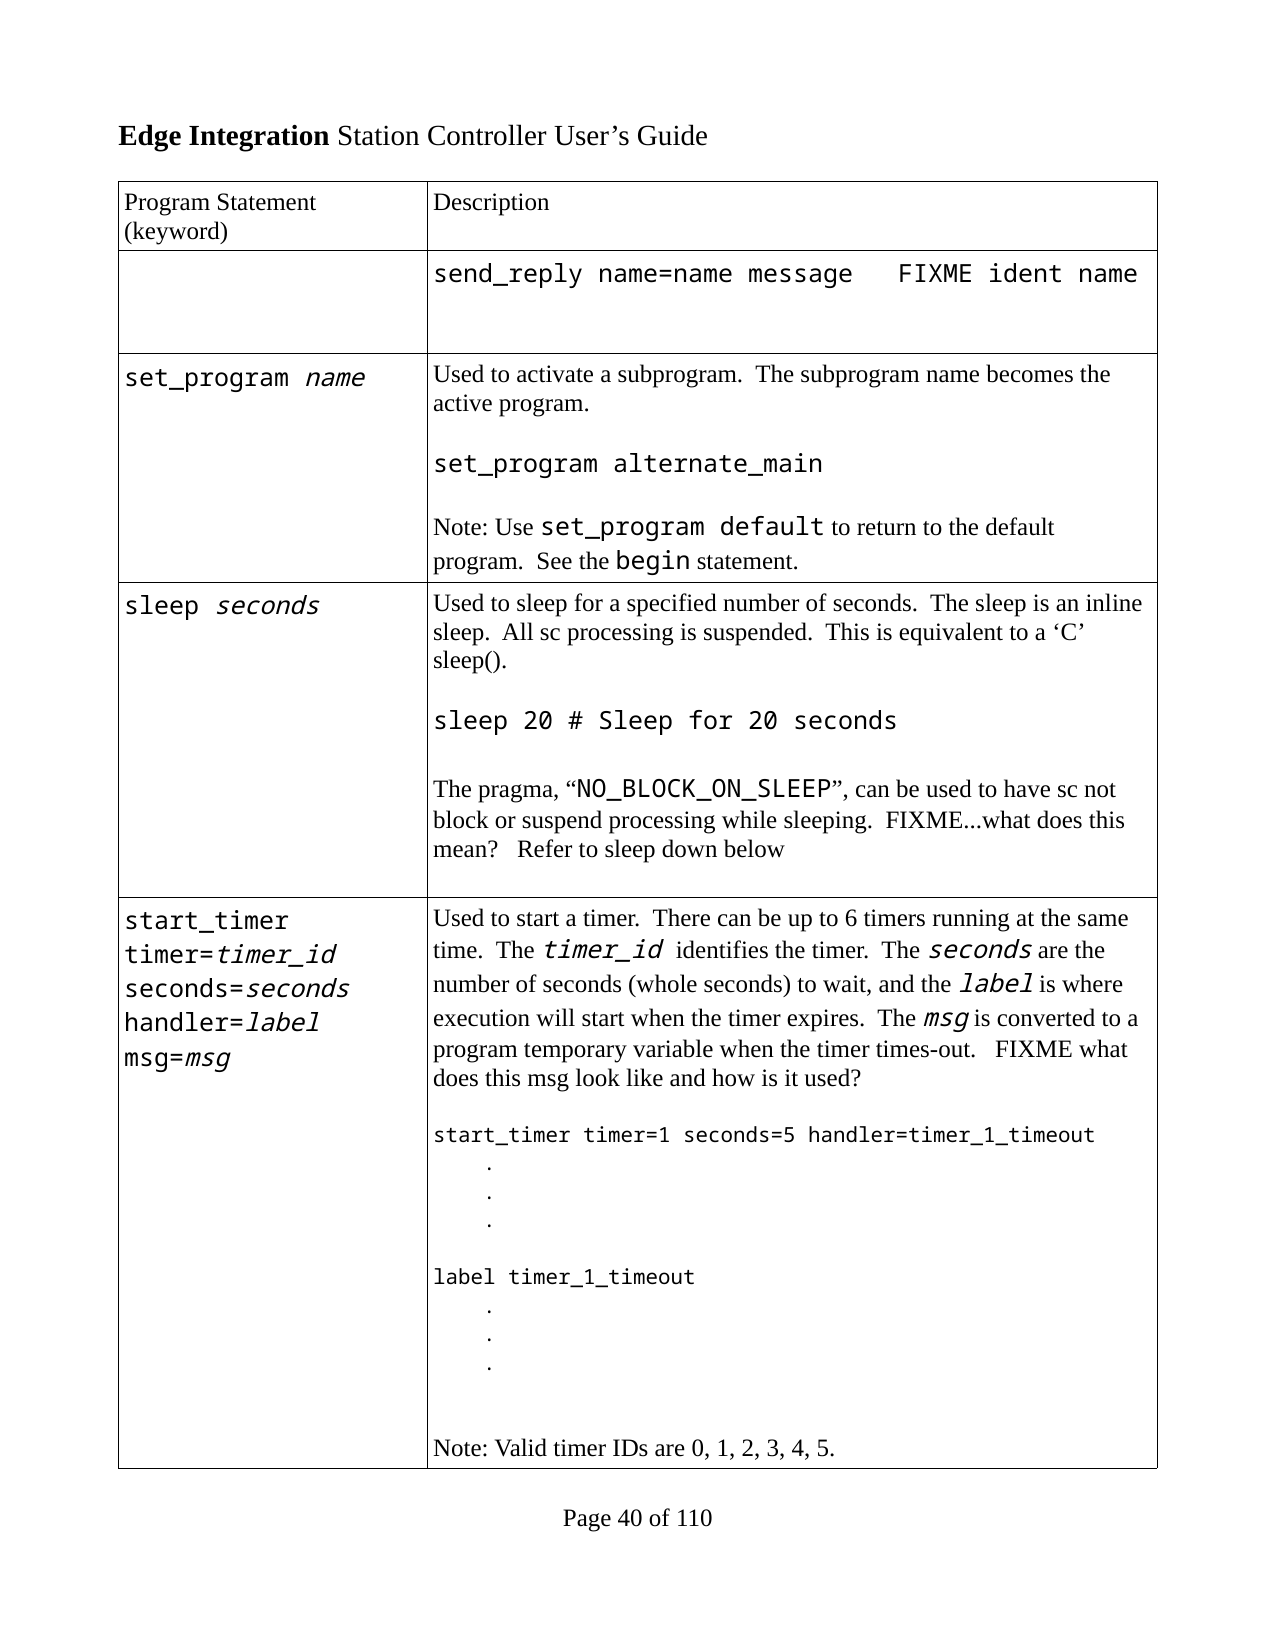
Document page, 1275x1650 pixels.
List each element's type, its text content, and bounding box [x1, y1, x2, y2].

table_cell send_reply name=name message FIXME ident name [428, 251, 1157, 353]
table_cell Used to activate a subprogram. The subprogram name becomes the active program. set_program alternate_main Note: Use set_program default to return to the default program. See the begin statement. [428, 354, 1157, 582]
table_cell Used to sleep for a specified number of seconds. The sleep is an inline sleep. All sc processing is suspended. This is equivalent to a ‘C’ sleep(). sleep 20 # Sleep for 20 seconds The pragma, “NO_BLOCK_ON_SLEEP”, can be used to have sc not block or suspend processing while sleeping. FIXME...what does this mean? Refer to sleep down below [428, 583, 1157, 897]
table_cell Used to start a timer. There can be up to 6 timers running at the same time. The timer_id identifies the timer. The seconds are the number of seconds (whole seconds) to wait, and the label is where execution will start when the timer expires. The msg is converted to a program temporary variable when the timer times-out. FIXME what does this msg look like and how is it used? start_timer timer=1 seconds=5 handler=timer_1_timeout . . . label timer_1_timeout . . . Note: Valid timer IDs are 0, 1, 2, 3, 4, 5. [428, 898, 1157, 1468]
table_cell start_timer timer=timer_id seconds=seconds handler=label msg=msg [119, 898, 427, 1468]
table_header Program Statement (keyword) [119, 182, 427, 250]
table_header Description [428, 182, 1157, 250]
table_cell set_program name [119, 354, 427, 582]
table_cell [119, 251, 427, 353]
table_cell sleep seconds [119, 583, 427, 897]
